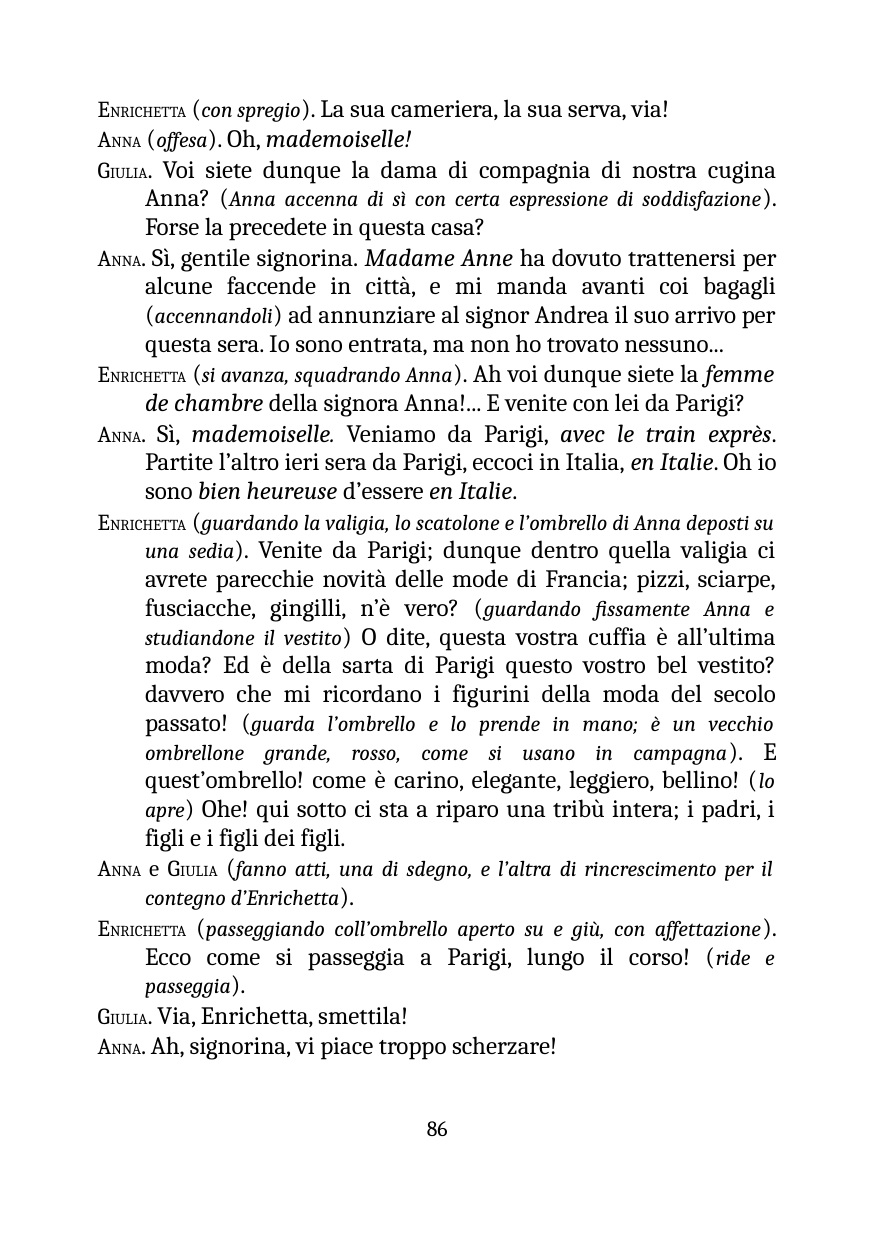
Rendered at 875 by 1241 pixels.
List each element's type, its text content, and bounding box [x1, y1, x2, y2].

text Giulia. Via, Enrichetta, smettila! [97, 1002, 777, 1030]
text Enrichetta (passeggiando coll’ombrello aperto su e giù, con affettazione). Ecco come si passeggia a Parigi, lungo il corso! (ride e passeggia). [97, 914, 777, 1000]
text Anna e Giulia (fanno atti, una di sdegno, e l’altra di rincrescimento per il contegno d’Enrichetta). [97, 854, 777, 912]
text Enrichetta (con spregio). La sua cameriera, la sua serva, via! [97, 94, 777, 123]
text Enrichetta (guardando la valigia, lo scatolone e l’ombrello di Anna deposti su una sedia). Venite da Parigi; dunque dentro quella valigia ci avrete parecchie novità delle mode di Francia; pizzi, sciarpe, fusciacche, gingilli, n’è vero? (guardando fissamente Anna e studiandone il vestito) O dite, questa vostra cuffia è all’ultima moda? Ed è della sarta di Parigi questo vostro bel vestito? davvero che mi ricordano i figurini della moda del secolo passato! (guarda l’ombrello e lo prende in mano; è un vecchio ombrellone grande, rosso, come si usano in campagna). E quest’ombrello! come è carino, elegante, leggiero, bellino! (lo apre) Ohe! qui sotto ci sta a riparo una tribù intera; i padri, i figli e i figli dei figli. [97, 508, 777, 853]
text Anna (offesa). Oh, mademoiselle! [97, 125, 777, 154]
text Anna. Sì, mademoiselle. Veniamo da Parigi, avec le train exprès. Partite l’altro ieri sera da Parigi, eccoci in Italia, en Italie. Oh io sono bien heureuse d’essere en Italie. [97, 419, 777, 506]
text Giulia. Voi siete dunque la dama di compagnia di nostra cugina Anna? (Anna accenna di sì con certa espressione di soddisfazione). Forse la precedete in questa casa? [97, 156, 777, 242]
text Enrichetta (si avanza, squadrando Anna). Ah voi dunque siete la femme de chambre della signora Anna!... E venite con lei da Parigi? [97, 360, 777, 418]
text Anna. Ah, signorina, vi piace troppo scherzare! [97, 1032, 777, 1061]
text Anna. Sì, gentile signorina. Madame Anne ha dovuto trattenersi per alcune faccende in città, e mi manda avanti coi bagagli (accennandoli) ad annunziare al signor Andrea il suo arrivo per questa sera. Io sono entrata, ma non ho trovato nessuno... [97, 243, 777, 358]
